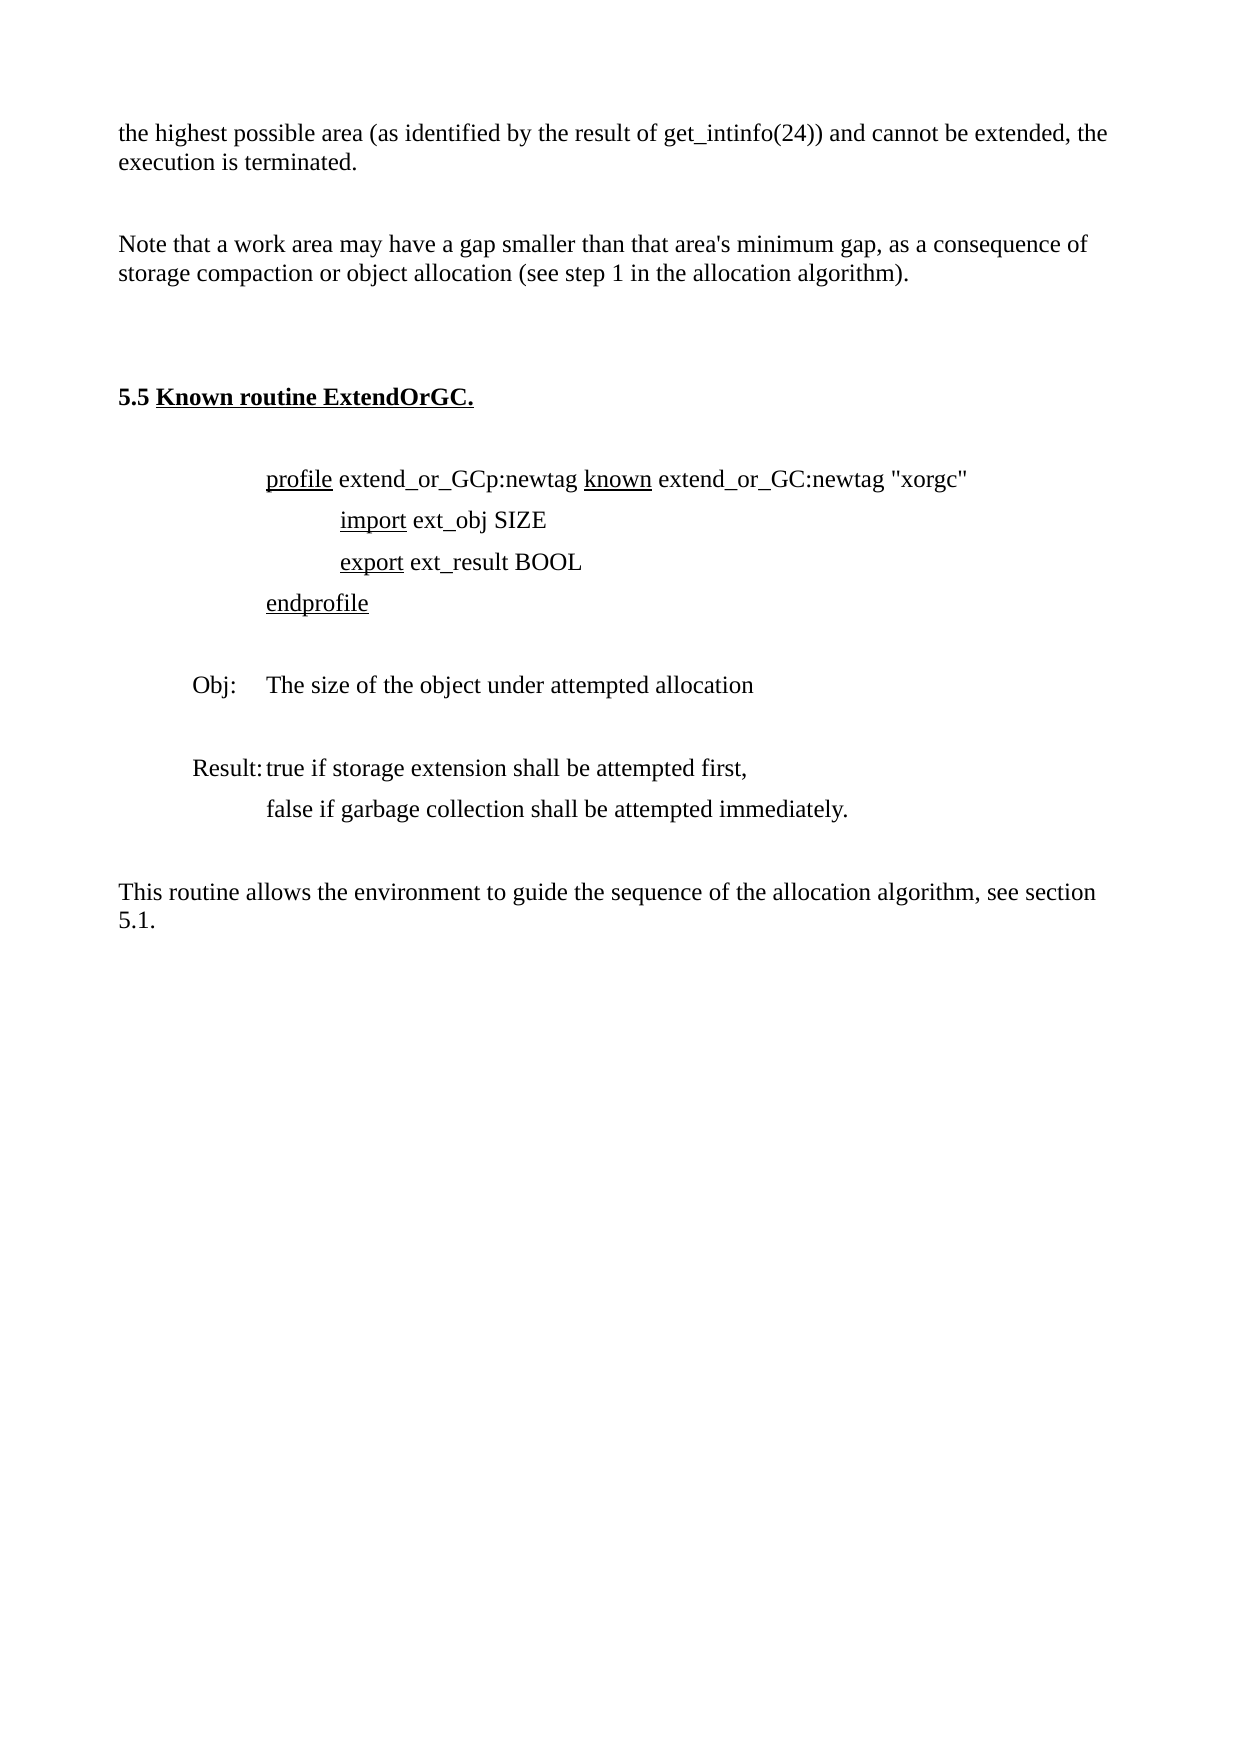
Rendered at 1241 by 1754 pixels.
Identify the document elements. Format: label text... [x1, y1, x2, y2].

text profile extend_or_GCp:newtag known extend_or_GC:newtag "xorgc" [118, 464, 1122, 493]
text Note that a work area may have a gap smaller than that area's minimum gap, as a consequence of storage compaction or object allocation (see step 1 in the allocation algorithm). [118, 229, 1122, 287]
text 5.5 Known routine ExtendOrGC. [118, 382, 1122, 411]
text Result: true if storage extension shall be attempted first, [118, 753, 1122, 782]
text This routine allows the environment to guide the sequence of the allocation algorithm, see section 5.1. [118, 877, 1122, 934]
text the highest possible area (as identified by the result of get_intinfo(24)) and cannot be extended, the execution is terminated. [118, 118, 1122, 176]
text false if garbage collection shall be attempted immediately. [118, 794, 1122, 823]
text import ext_obj SIZE [118, 506, 1122, 534]
text endprofile [118, 588, 1122, 617]
text export ext_result BOOL [118, 547, 1122, 576]
text Obj: The size of the object under attempted allocation [118, 671, 1122, 699]
